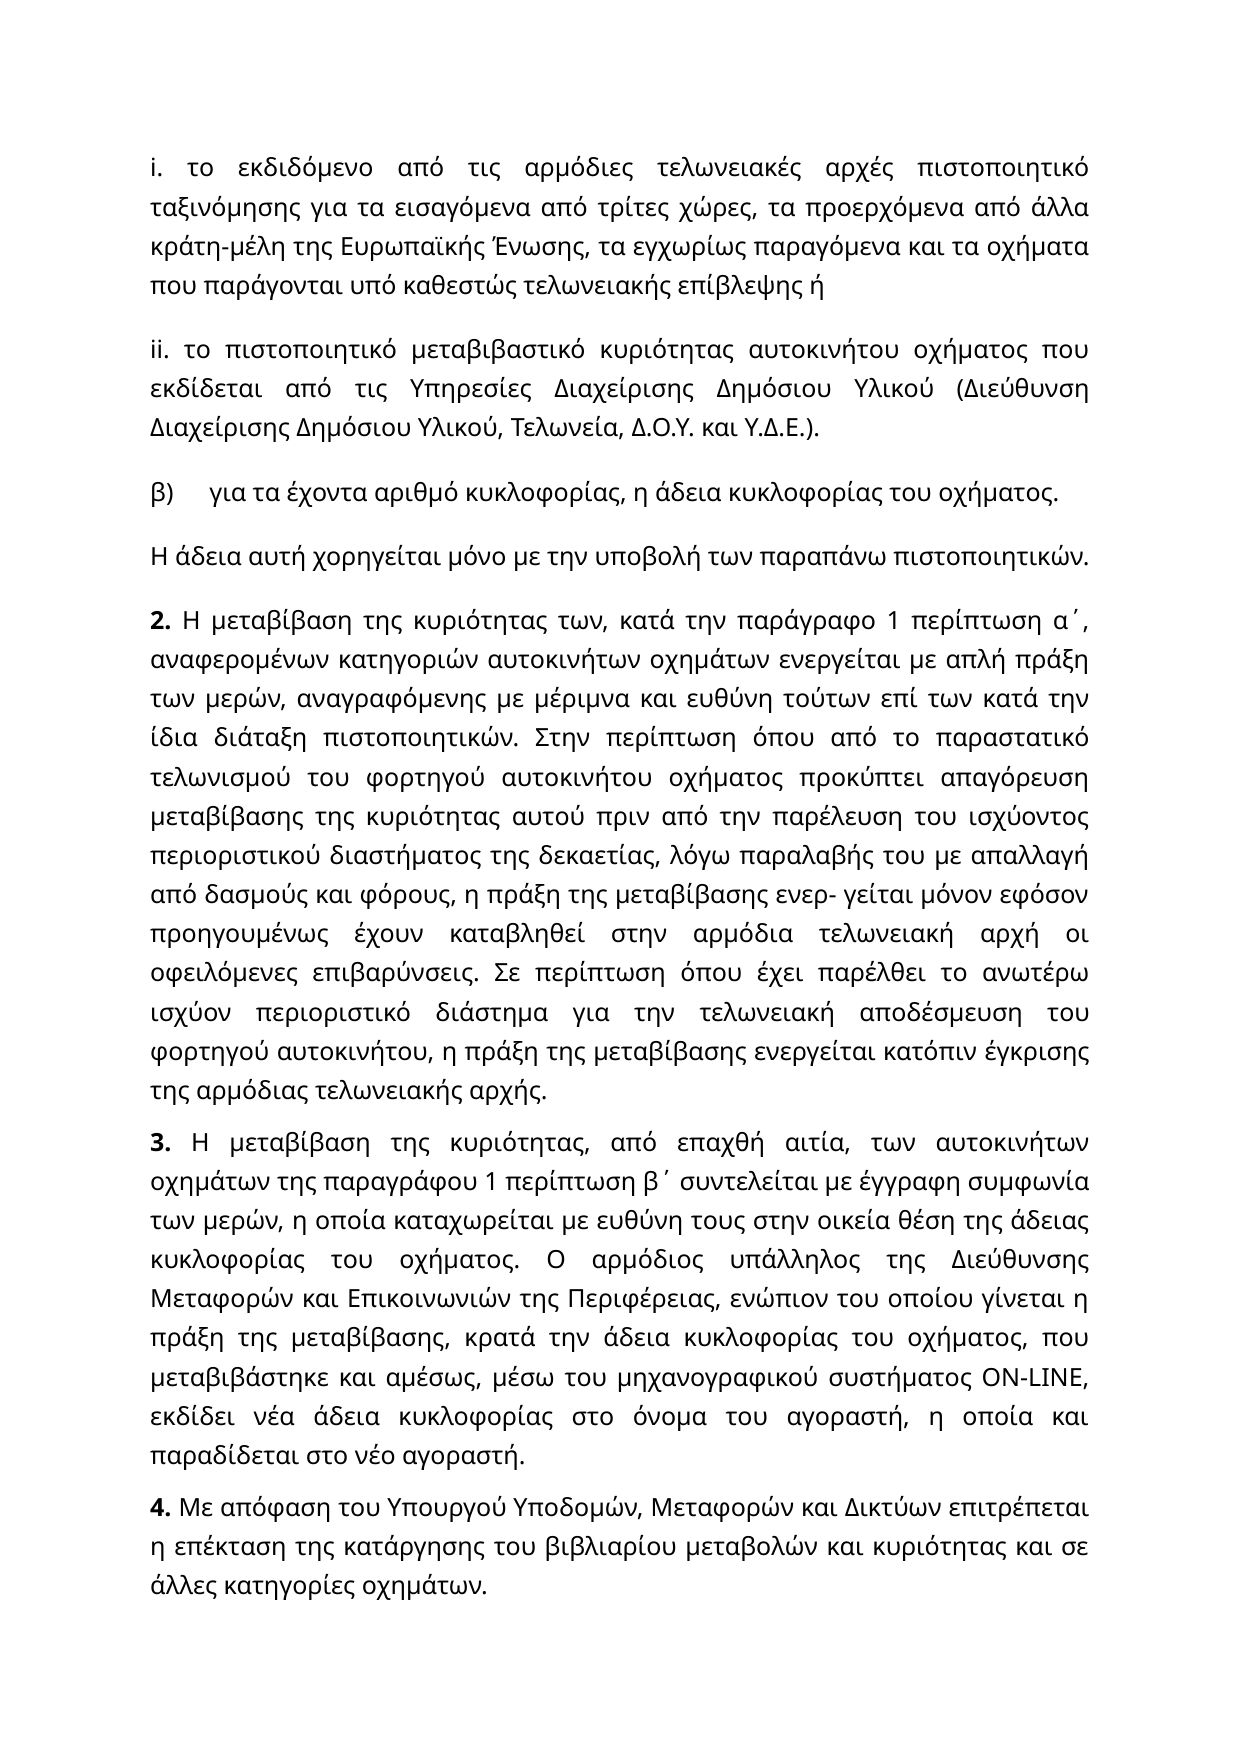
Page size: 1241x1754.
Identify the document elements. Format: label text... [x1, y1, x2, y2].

text ii. το πιστοποιητικό μεταβιβαστικό κυριότητας αυτοκινήτου οχήματος που εκδίδεται από τις Υπηρεσίες Διαχείρισης Δημόσιου Υλικού (Διεύθυνση Διαχείρισης Δημόσιου Υλικού, Τελωνεία, Δ.Ο.Υ. και Υ.Δ.Ε.). [150, 332, 1090, 444]
text Η άδεια αυτή χορηγείται μόνο με την υποβολή των παραπάνω πιστοποιητικών. [150, 538, 1090, 572]
list β) για τα έχοντα αριθμό κυκλοφορίας, η άδεια κυκλοφορίας του οχήματος. [150, 474, 1090, 508]
text 3. Η μεταβίβαση της κυριότητας, από επαχθή αιτία, των αυτοκινήτων οχημάτων της παραγράφου 1 περίπτωση β΄ συντελείται με έγγραφη συμφωνία των μερών, η οποία καταχωρείται με ευθύνη τους στην οικεία θέση της άδειας κυκλοφορίας του οχήματος. Ο αρμόδιος υπάλληλος της Διεύθυνσης Μεταφορών και Επικοινωνιών της Περιφέρειας, ενώπιον του οποίου γίνεται η πράξη της μεταβίβασης, κρατά την άδεια κυκλοφορίας του οχήματος, που μεταβιβάστηκε και αμέσως, μέσω του μηχανογραφικού συστήματος ΟΝ-LINE, εκδίδει νέα άδεια κυκλοφορίας στο όνομα του αγοραστή, η οποία και παραδίδεται στο νέο αγοραστή. [150, 1124, 1090, 1472]
text i. το εκδιδόμενο από τις αρμόδιες τελωνειακές αρχές πιστοποιητικό ταξινόμησης για τα εισαγόμενα από τρίτες χώρες, τα προερχόμενα από άλλα κράτη-μέλη της Ευρωπαϊκής Ένωσης, τα εγχωρίως παραγόμενα και τα οχήματα που παράγονται υπό καθεστώς τελωνειακής επίβλεψης ή [150, 150, 1090, 302]
text 2. Η μεταβίβαση της κυριότητας των, κατά την παράγραφο 1 περίπτωση α΄, αναφερομένων κατηγοριών αυτοκινήτων οχημάτων ενεργείται με απλή πράξη των μερών, αναγραφόμενης με μέριμνα και ευθύνη τούτων επί των κατά την ίδια διάταξη πιστοποιητικών. Στην περίπτωση όπου από το παραστατικό τελωνισμού του φορτηγού αυτοκινήτου οχήματος προκύπτει απαγόρευση μεταβίβασης της κυριότητας αυτού πριν από την παρέλευση του ισχύοντος περιοριστικού διαστήματος της δεκαετίας, λόγω παραλαβής του με απαλλαγή από δασμούς και φόρους, η πράξη της μεταβίβασης ενερ- γείται μόνον εφόσον προηγουμένως έχουν καταβληθεί στην αρμόδια τελωνειακή αρχή οι οφειλόμενες επιβαρύνσεις. Σε περίπτωση όπου έχει παρέλθει το ανωτέρω ισχύον περιοριστικό διάστημα για την τελωνειακή αποδέσμευση του φορτηγού αυτοκινήτου, η πράξη της μεταβίβασης ενεργείται κατόπιν έγκρισης της αρμόδιας τελωνειακής αρχής. [150, 602, 1090, 1107]
text 4. Με απόφαση του Υπουργού Υποδομών, Μεταφορών και Δικτύων επιτρέπεται η επέκταση της κατάργησης του βιβλιαρίου μεταβολών και κυριότητας και σε άλλες κατηγορίες οχημάτων. [150, 1489, 1090, 1602]
